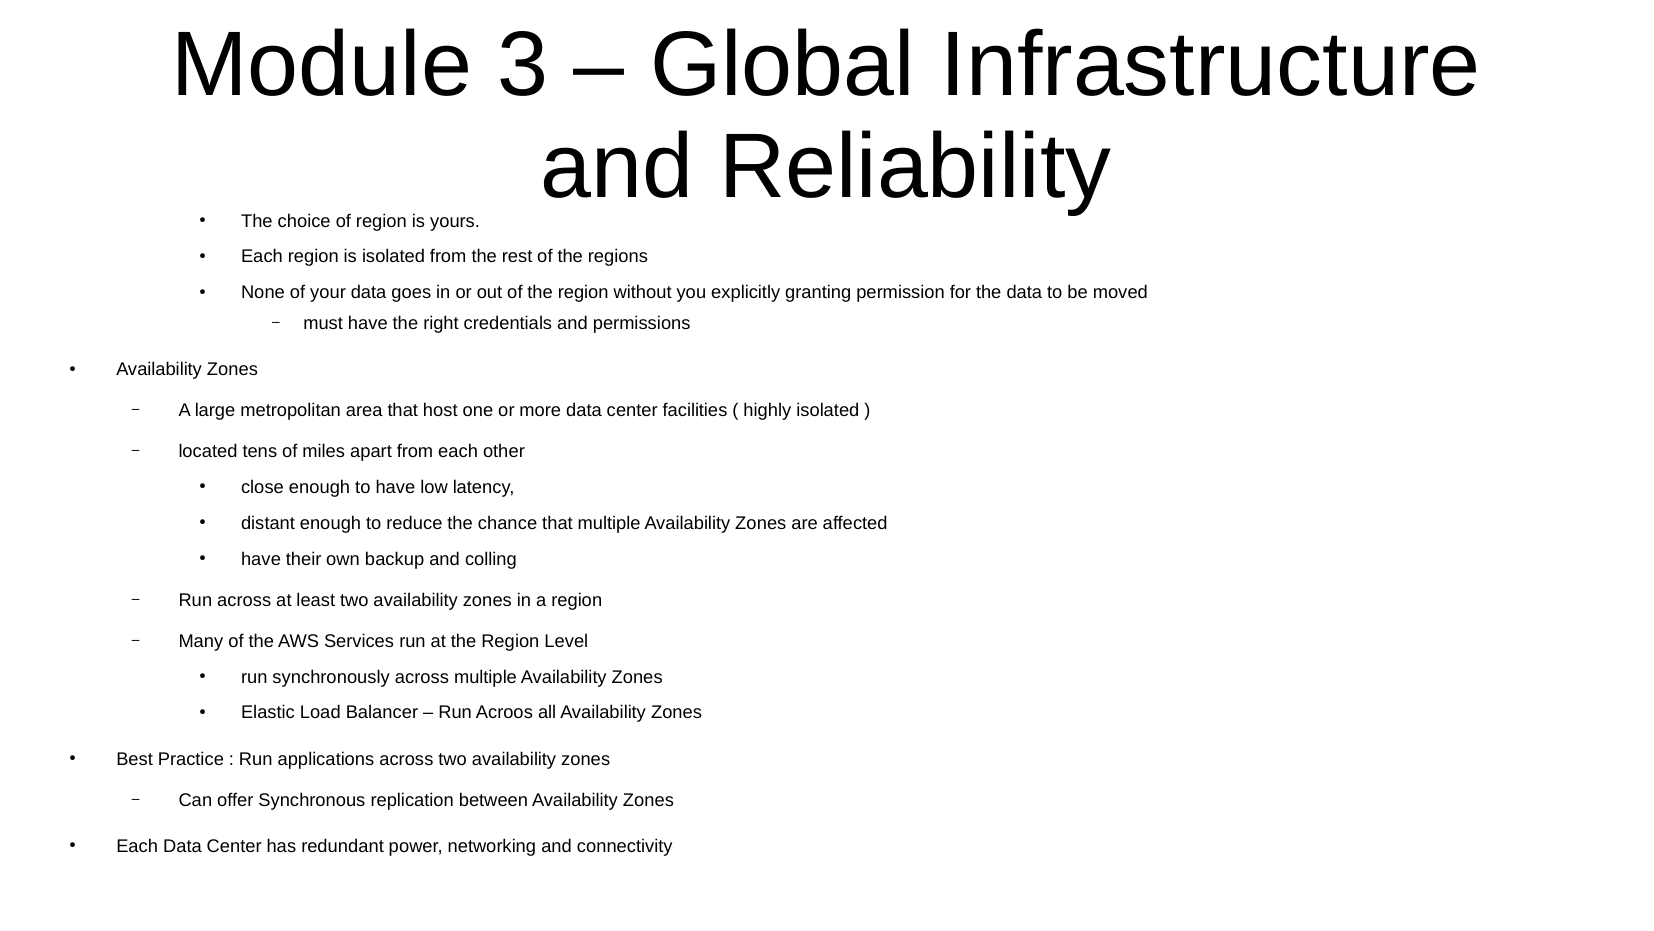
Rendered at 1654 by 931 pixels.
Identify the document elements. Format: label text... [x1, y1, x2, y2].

title Module 3 – Global Infrastructure and Reliability [82, 12, 1571, 210]
list The choice of region is yours. Each region is isolated from the rest of the regions None of your data goes in or out of the region without you explicitly granting permission for the data to be moved must have the right credentials and permissions Availability Zones A large metropolitan area that host one or more data center facilities ( highly isolated ) located tens of miles apart from each other close enough to have low latency, distant enough to reduce the chance that multiple Availability Zones are affected have their own backup and colling Run across at least two availability zones in a region Many of the AWS Services run at the Region Level run synchronously across multiple Availability Zones Elastic Load Balancer – Run Acroos all Availability Zones Best Practice : Run applications across two availability zones Can offer Synchronous replication between Availability Zones Each Data Center has redundant power, networking and connectivity [53, 210, 1592, 863]
